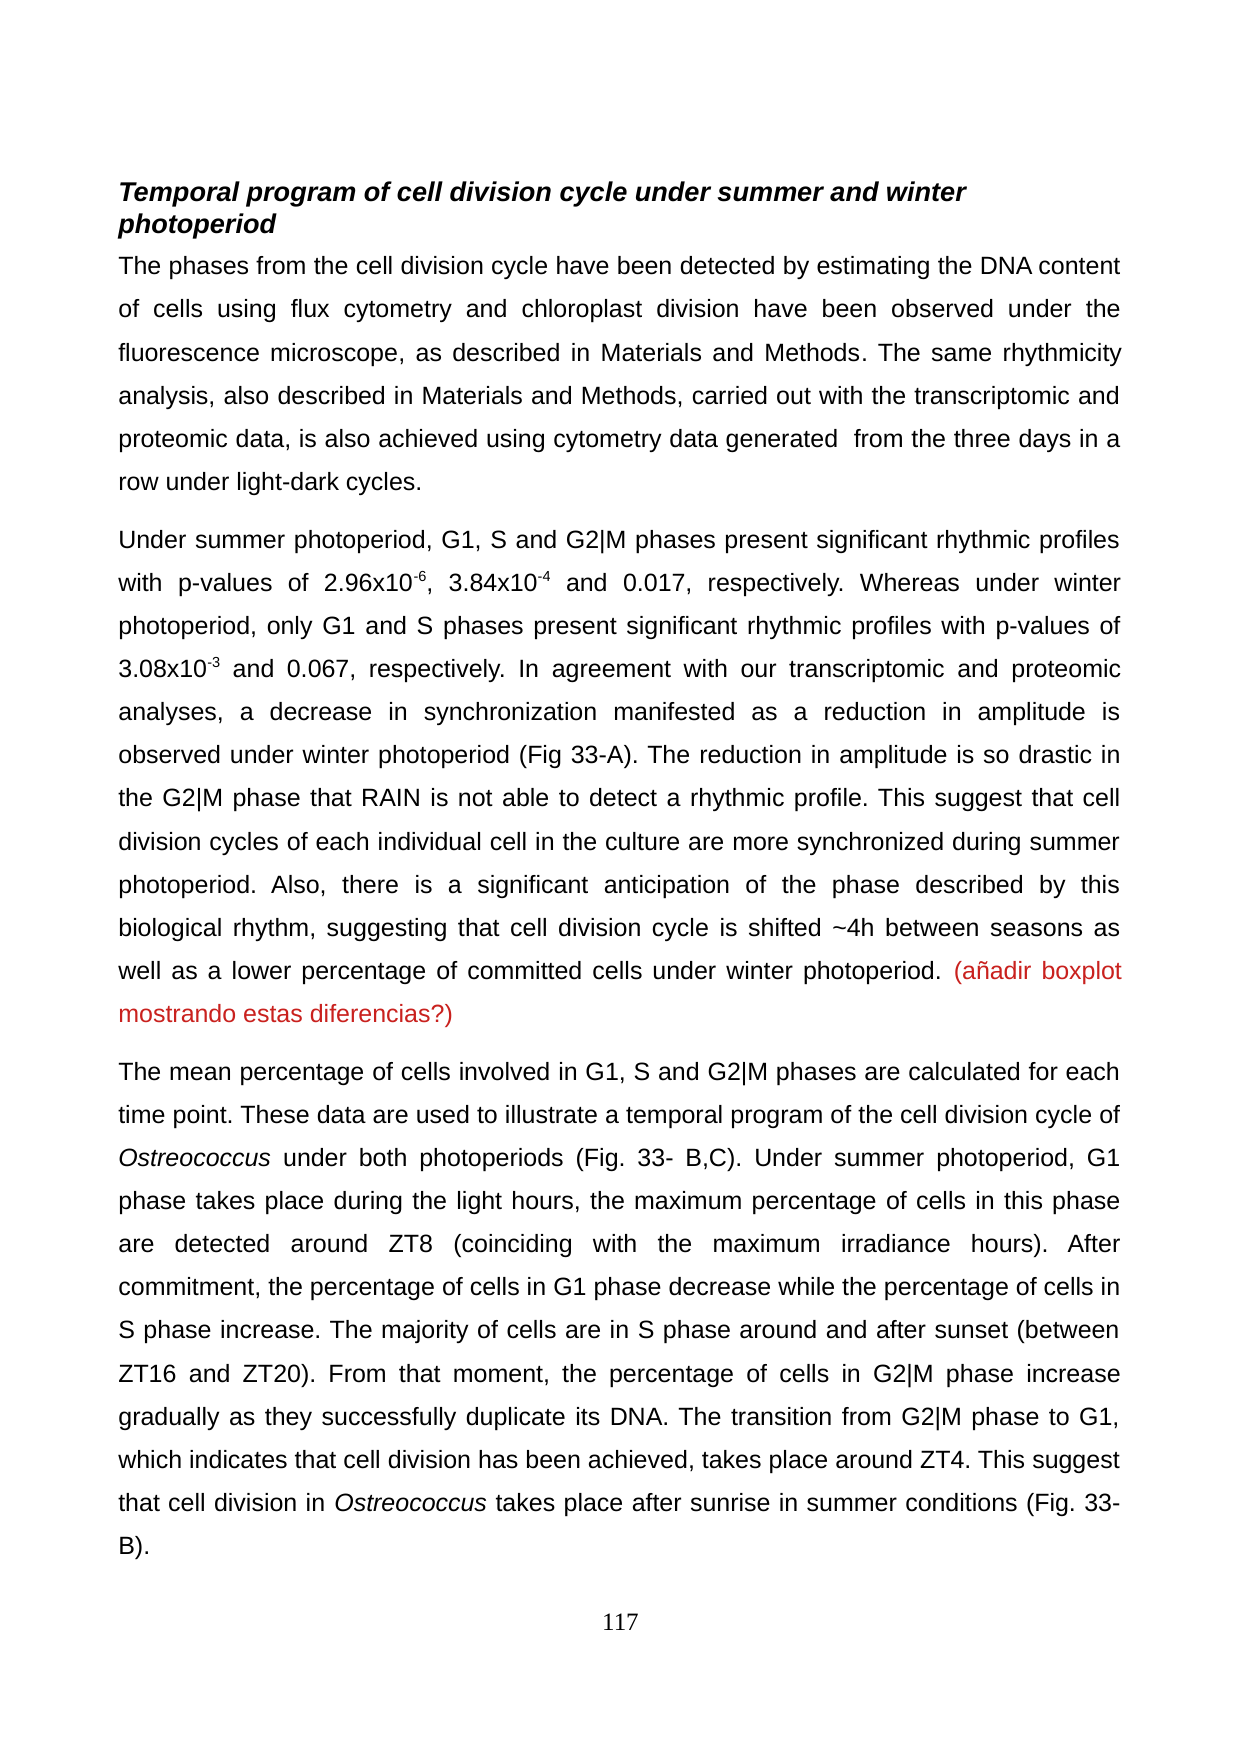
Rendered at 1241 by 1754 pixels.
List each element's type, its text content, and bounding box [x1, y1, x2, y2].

text The mean percentage of cells involved in G1, S and G2|M phases are calculated for each time point. These data are used to illustrate a temporal program of the cell division cycle of Ostreococcus under both photoperiods (Fig. 33- B,C). Under summer photoperiod, G1 phase takes place during the light hours, the maximum percentage of cells in this phase are detected around ZT8 (coinciding with the maximum irradiance hours). After commitment, the percentage of cells in G1 phase decrease while the percentage of cells in S phase increase. The majority of cells are in S phase around and after sunset (between ZT16 and ZT20). From that moment, the percentage of cells in G2|M phase increase gradually as they successfully duplicate its DNA. The transition from G2|M phase to G1, which indicates that cell division has been achieved, takes place around ZT4. This suggest that cell division in Ostreococcus takes place after sunrise in summer conditions (Fig. 33-B). [118, 1057, 1122, 1560]
text The phases from the cell division cycle have been detected by estimating the DNA content of cells using flux cytometry and chloroplast division have been observed under the fluorescence microscope, as described in Materials and Methods. The same rhythmicity analysis, also described in Materials and Methods, carried out with the transcriptomic and proteomic data, is also achieved using cytometry data generated from the three days in a row under light-dark cycles. [118, 251, 1122, 496]
text Under summer photoperiod, G1, S and G2|M phases present significant rhythmic profiles with p-values of 2.96x10-6, 3.84x10-4 and 0.017, respectively. Whereas under winter photoperiod, only G1 and S phases present significant rhythmic profiles with p-values of 3.08x10-3 and 0.067, respectively. In agreement with our transcriptomic and proteomic analyses, a decrease in synchronization manifested as a reduction in amplitude is observed under winter photoperiod (Fig 33-A). The reduction in amplitude is so drastic in the G2|M phase that RAIN is not able to detect a rhythmic profile. This suggest that cell division cycles of each individual cell in the culture are more synchronized during summer photoperiod. Also, there is a significant anticipation of the phase described by this biological rhythm, suggesting that cell division cycle is shifted ~4h between seasons as well as a lower percentage of committed cells under winter photoperiod. (añadir boxplot mostrando estas diferencias?) [118, 525, 1122, 1028]
subtitle Temporal program of cell division cycle under summer and winter photoperiod [118, 176, 1122, 239]
